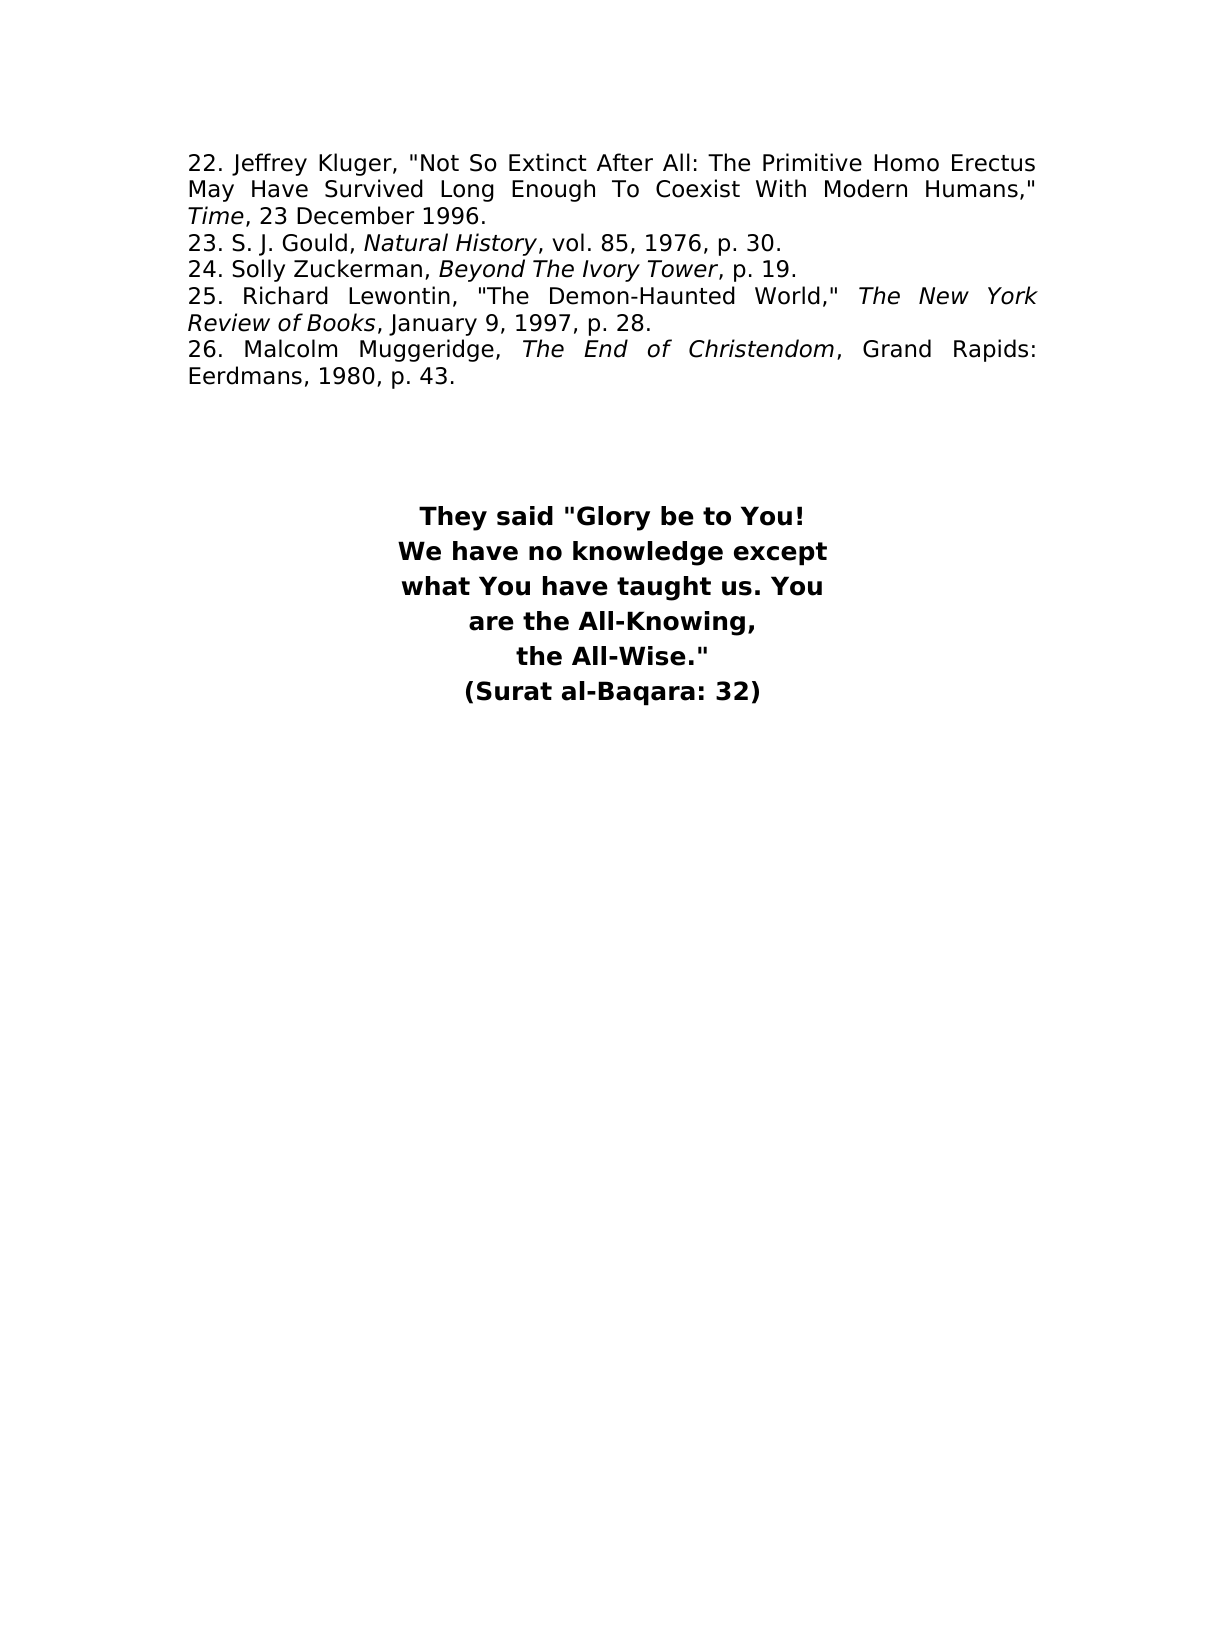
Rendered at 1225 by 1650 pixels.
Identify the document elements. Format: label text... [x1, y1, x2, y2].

text 23. S. J. Gould, Natural History, vol. 85, 1976, p. 30. [187, 230, 1037, 257]
text They said "Glory be to You! [187, 502, 1037, 531]
text (Surat al-Baqara: 32) [187, 677, 1037, 706]
text 22. Jeffrey Kluger, "Not So Extinct After All: The Primitive Homo Erectus May Have Survived Long Enough To Coexist With Modern Humans," Time, 23 December 1996. [187, 150, 1037, 230]
text 24. Solly Zuckerman, Beyond The Ivory Tower, p. 19. [187, 257, 1037, 283]
text are the All-Knowing, [187, 607, 1037, 636]
text 25. Richard Lewontin, "The Demon-Haunted World," The New York Review of Books, January 9, 1997, p. 28. [187, 283, 1037, 337]
text We have no knowledge except [187, 537, 1037, 566]
text the All-Wise." [187, 642, 1037, 671]
text 26. Malcolm Muggeridge, The End of Christendom, Grand Rapids: Eerdmans, 1980, p. 43. [187, 337, 1037, 390]
text what You have taught us. You [187, 572, 1037, 601]
